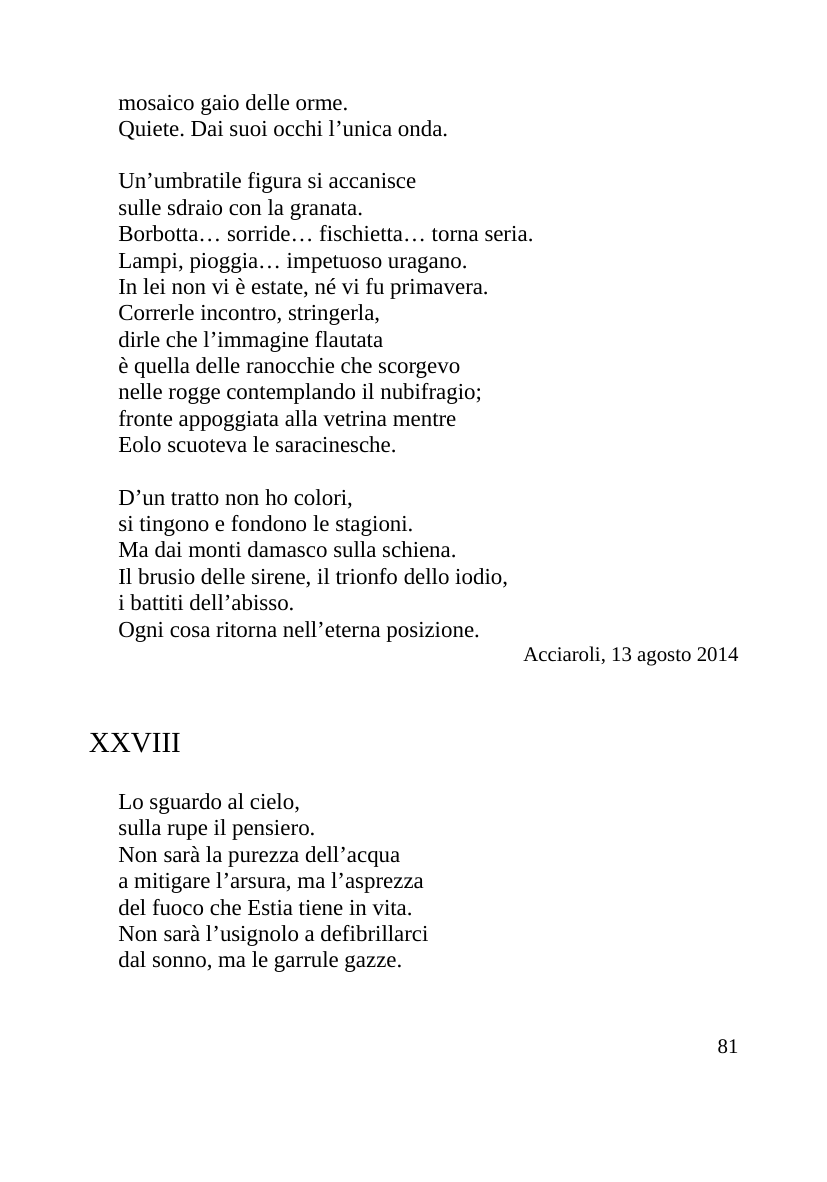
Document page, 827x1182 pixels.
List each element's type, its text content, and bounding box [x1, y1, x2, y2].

text In lei non vi è estate, né vi fu primavera. [88, 273, 738, 299]
text dal sonno, ma le garrule gazze. [88, 946, 738, 973]
text del fuoco che Estia tiene in vita. [88, 893, 738, 920]
text nelle rogge contemplando il nubifragio; [88, 378, 738, 405]
text Ogni cosa ritorna nell’eterna posizione. [88, 616, 738, 642]
text Eolo scuoteva le saracinesche. [88, 431, 738, 457]
text sulle sdraio con la granata. [88, 194, 738, 220]
text Lo sguardo al cielo, [88, 788, 738, 814]
text Non sarà l’usignolo a defibrillarci [88, 920, 738, 946]
text a mitigare l’arsura, ma l’asprezza [88, 867, 738, 893]
text Correrle incontro, stringerla, [88, 299, 738, 326]
text Un’umbratile figura si accanisce [88, 168, 738, 194]
text Borbotta… sorride… fischietta… torna seria. [88, 220, 738, 247]
text si tingono e fondono le stagioni. [88, 510, 738, 537]
text Lampi, pioggia… impetuoso uragano. [88, 247, 738, 273]
text Non sarà la purezza dell’acqua [88, 841, 738, 867]
text D’un tratto non ho colori, [88, 484, 738, 510]
text Il brusio delle sirene, il trionfo dello iodio, [88, 563, 738, 589]
text Ma dai monti damasco sulla schiena. [88, 537, 738, 563]
text è quella delle ranocchie che scorgevo [88, 352, 738, 378]
text i battiti dell’abisso. [88, 589, 738, 616]
text fronte appoggiata alla vetrina mentre [88, 405, 738, 431]
text sulla rupe il pensiero. [88, 814, 738, 841]
text Acciaroli, 13 agosto 2014 [88, 642, 738, 666]
text mosaico gaio delle orme. [88, 88, 738, 115]
text XXVIII [88, 725, 738, 759]
text dirle che l’immagine flautata [88, 326, 738, 352]
text Quiete. Dai suoi occhi l’unica onda. [88, 115, 738, 141]
